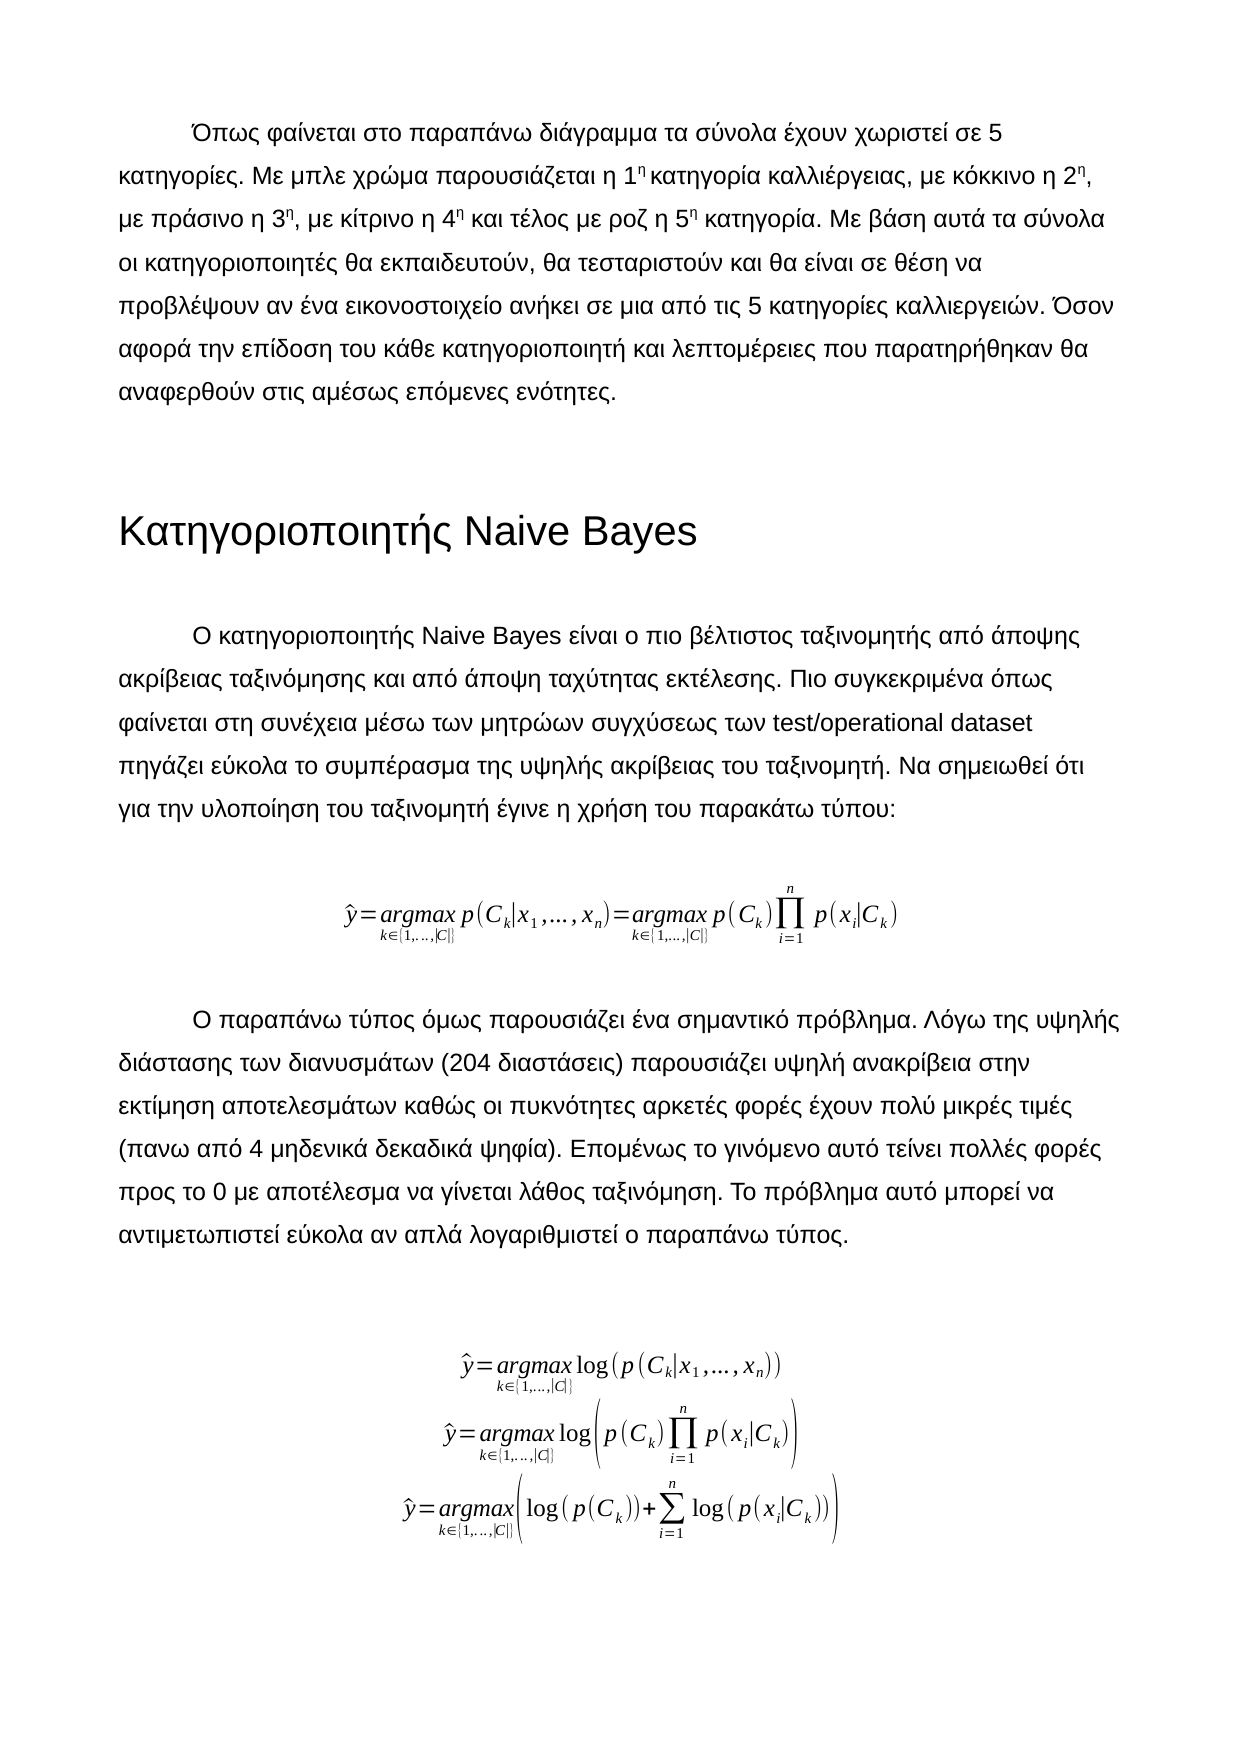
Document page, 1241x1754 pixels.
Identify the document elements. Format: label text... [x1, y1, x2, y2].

text Ο παραπάνω τύπος όμως παρουσιάζει ένα σημαντικό πρόβλημα. Λόγω της υψηλής διάστασης των διανυσμάτων (204 διαστάσεις) παρουσιάζει υψηλή ανακρίβεια στην εκτίμηση αποτελεσμάτων καθώς οι πυκνότητες αρκετές φορές έχουν πολύ μικρές τιμές (πανω από 4 μηδενικά δεκαδικά ψηφία). Επομένως το γινόμενο αυτό τείνει πολλές φορές προς το 0 με αποτέλεσμα να γίνεται λάθος ταξινόμηση. Το πρόβλημα αυτό μπορεί να αντιμετωπιστεί εύκολα αν απλά λογαριθμιστεί ο παραπάνω τύπος. [118, 1005, 1122, 1249]
text Κατηγοριοποιητής Naive Bayes [118, 506, 1122, 554]
text Όπως φαίνεται στο παραπάνω διάγραμμα τα σύνολα έχουν χωριστεί σε 5 κατηγορίες. Με μπλε χρώμα παρουσιάζεται η 1η κατηγορία καλλιέργειας, με κόκκινο η 2η, με πράσινο η 3η, με κίτρινο η 4η και τέλος με ροζ η 5η κατηγορία. Με βάση αυτά τα σύνολα οι κατηγοριοποιητές θα εκπαιδευτούν, θα τεσταριστούν και θα είναι σε θέση να προβλέψουν αν ένα εικονοστοιχείο ανήκει σε μια από τις 5 κατηγορίες καλλιεργειών. Όσον αφορά την επίδοση του κάθε κατηγοριοποιητή και λεπτομέρειες που παρατηρήθηκαν θα αναφερθούν στις αμέσως επόμενες ενότητες. [118, 118, 1122, 406]
text Ο κατηγοριοποιητής Naive Bayes είναι ο πιο βέλτιστος ταξινομητής από άποψης ακρίβειας ταξινόμησης και από άποψη ταχύτητας εκτέλεσης. Πιο συγκεκριμένα όπως φαίνεται στη συνέχεια μέσω των μητρώων συγχύσεως των test/operational dataset πηγάζει εύκολα το συμπέρασμα της υψηλής ακρίβειας του ταξινομητή. Να σημειωθεί ότι για την υλοποίηση του ταξινομητή έγινε η χρήση του παρακάτω τύπου: [118, 621, 1122, 822]
